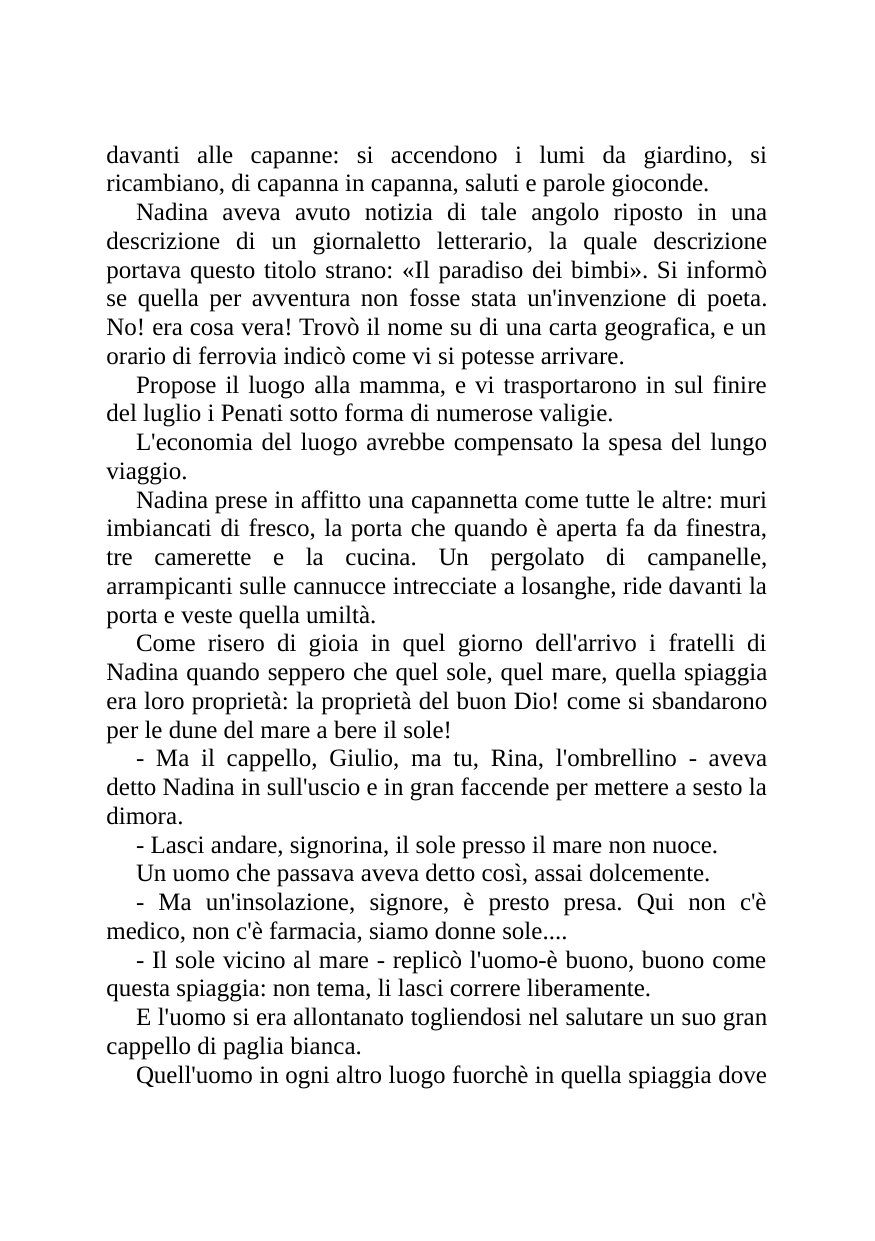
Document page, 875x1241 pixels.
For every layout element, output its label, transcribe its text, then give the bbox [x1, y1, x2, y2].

text Propose il luogo alla mamma, e vi trasportarono in sul finire del luglio i Penati sotto forma di numerose valigie. [106, 370, 768, 427]
text Nadina prese in affitto una capannetta come tutte le altre: muri imbiancati di fresco, la porta che quando è aperta fa da finestra, tre camerette e la cucina. Un pergolato di campanelle, arrampicanti sulle cannucce intrecciate a losanghe, ride davanti la porta e veste quella umiltà. [106, 485, 768, 628]
text Nadina aveva avuto notizia di tale angolo riposto in una descrizione di un giornaletto letterario, la quale descrizione portava questo titolo strano: «Il paradiso dei bimbi». Si informò se quella per avventura non fosse stata un'invenzione di poeta. No! era cosa vera! Trovò il nome su di una carta geografica, e un orario di ferrovia indicò come vi si potesse arrivare. [106, 197, 768, 370]
text davanti alle capanne: si accendono i lumi da giardino, si ricambiano, di capanna in capanna, saluti e parole gioconde. [106, 140, 768, 197]
text Quell'uomo in ogni altro luogo fuorchè in quella spiaggia dove [106, 1060, 768, 1088]
text - Il sole vicino al mare - replicò l'uomo-è buono, buono come questa spiaggia: non tema, li lasci correre liberamente. [106, 945, 768, 1002]
text Come risero di gioia in quel giorno dell'arrivo i fratelli di Nadina quando seppero che quel sole, quel mare, quella spiaggia era loro proprietà: la proprietà del buon Dio! come si sbandarono per le dune del mare a bere il sole! [106, 628, 768, 743]
text L'economia del luogo avrebbe compensato la spesa del lungo viaggio. [106, 427, 768, 485]
text - Ma il cappello, Giulio, ma tu, Rina, l'ombrellino - aveva detto Nadina in sull'uscio e in gran faccende per mettere a sesto la dimora. [106, 743, 768, 830]
text E l'uomo si era allontanato togliendosi nel salutare un suo gran cappello di paglia bianca. [106, 1002, 768, 1060]
text - Lasci andare, signorina, il sole presso il mare non nuoce. [106, 830, 768, 858]
text Un uomo che passava aveva detto così, assai dolcemente. [106, 858, 768, 887]
text - Ma un'insolazione, signore, è presto presa. Qui non c'è medico, non c'è farmacia, siamo donne sole.... [106, 887, 768, 945]
